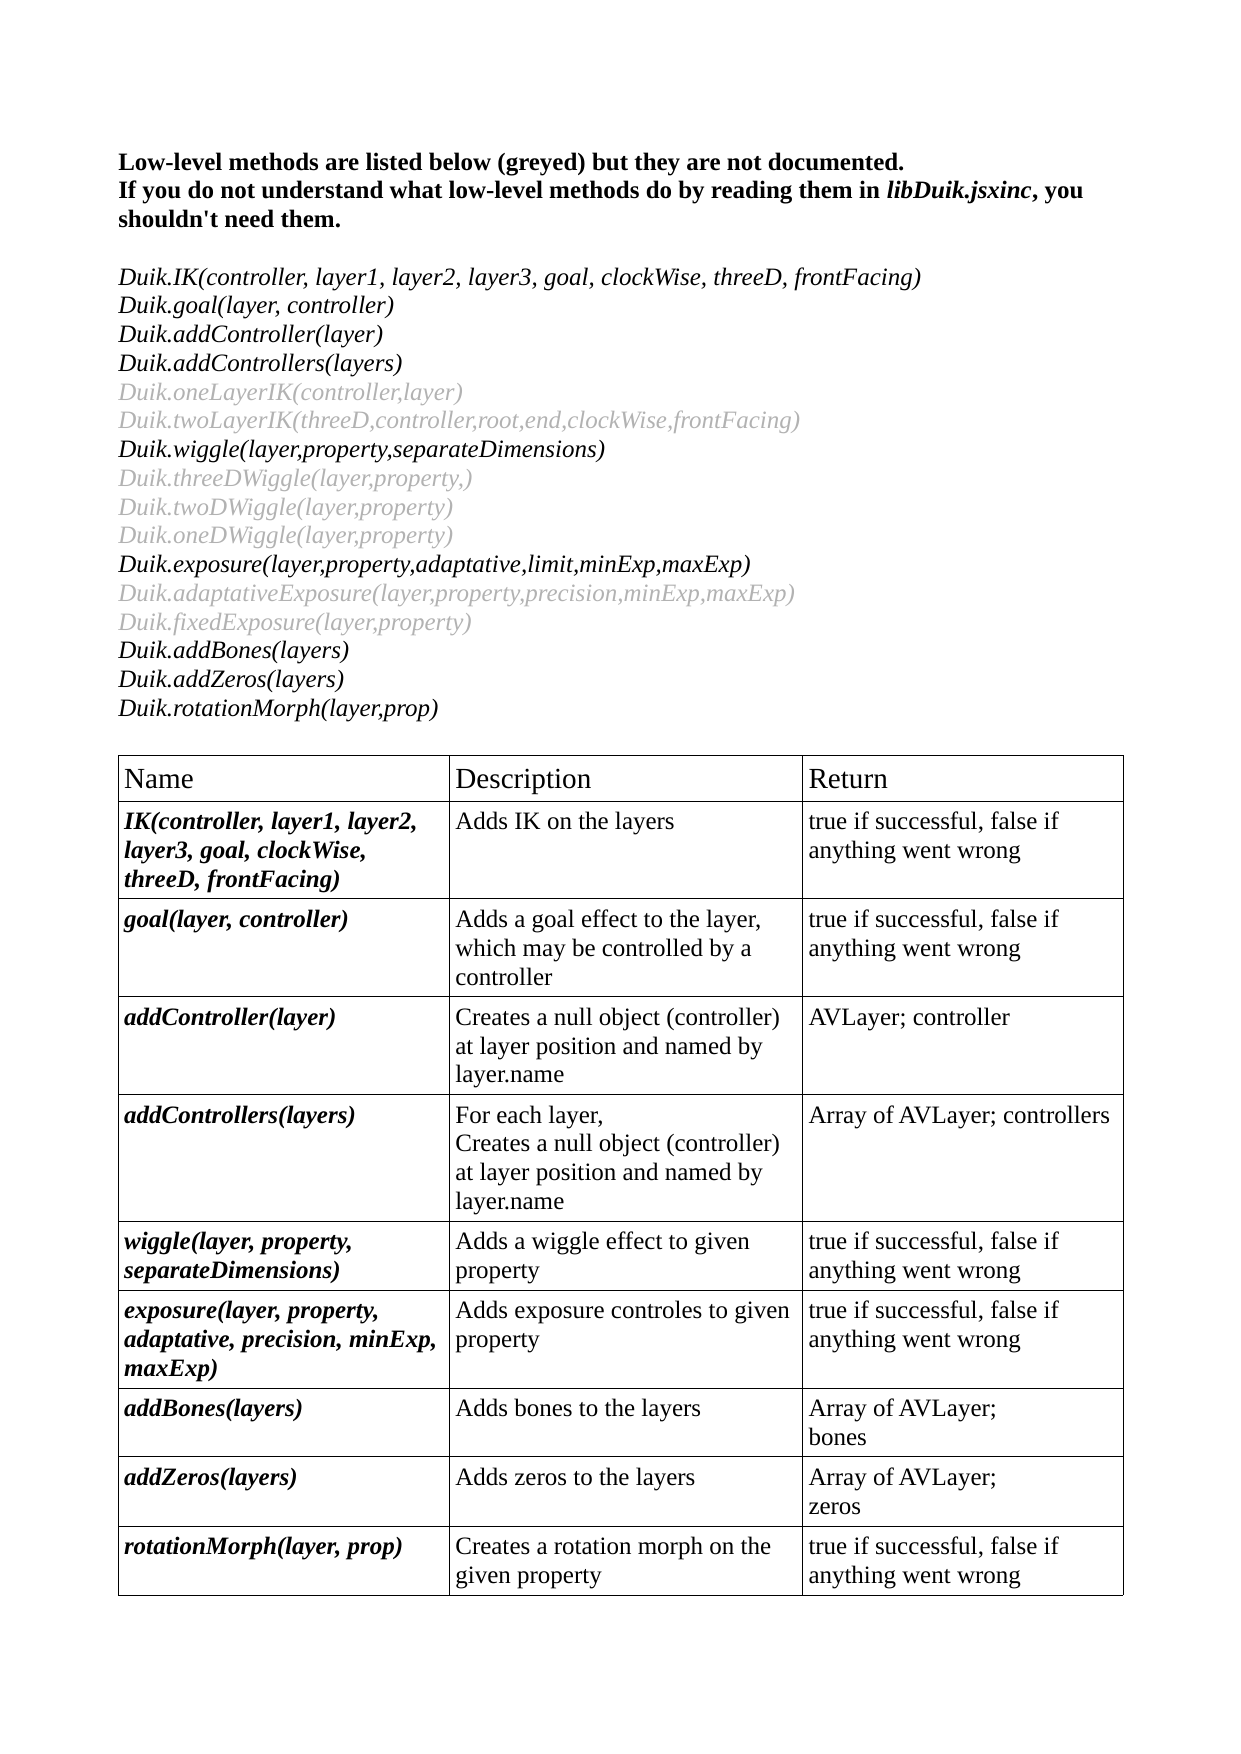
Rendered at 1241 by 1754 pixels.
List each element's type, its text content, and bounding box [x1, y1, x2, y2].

text Duik.threeDWiggle(layer,property,) [118, 463, 1122, 492]
table_cell true if successful, false if anything went wrong [803, 1222, 1123, 1289]
table_cell true if successful, false if anything went wrong [803, 899, 1123, 996]
table_cell rotationMorph(layer, prop) [119, 1527, 449, 1594]
table_cell For each layer, Creates a null object (controller) at layer position and named by layer.name [450, 1095, 802, 1221]
text Low-level methods are listed below (greyed) but they are not documented. [118, 147, 1122, 176]
table_cell Adds a goal effect to the layer, which may be controlled by a controller [450, 899, 802, 996]
text Duik.exposure(layer,property,adaptative,limit,minExp,maxExp) [118, 549, 1122, 578]
text Duik.addZeros(layers) [118, 664, 1122, 693]
table_cell addBones(layers) [119, 1389, 449, 1456]
table_cell goal(layer, controller) [119, 899, 449, 996]
table_header Name [119, 756, 449, 801]
text Duik.twoLayerIK(threeD,controller,root,end,clockWise,frontFacing) [118, 406, 1122, 434]
table_cell Array of AVLayer; bones [803, 1389, 1123, 1456]
table_cell addController(layer) [119, 997, 449, 1094]
table_cell true if successful, false if anything went wrong [803, 802, 1123, 898]
table_cell Array of AVLayer; controllers [803, 1095, 1123, 1221]
text Duik.addBones(layers) [118, 636, 1122, 664]
text Duik.addControllers(layers) [118, 348, 1122, 377]
text Duik.adaptativeExposure(layer,property,precision,minExp,maxExp) [118, 578, 1122, 607]
table_cell addZeros(layers) [119, 1457, 449, 1526]
table_cell exposure(layer, property, adaptative, precision, minExp, maxExp) [119, 1291, 449, 1387]
table_cell AVLayer; controller [803, 997, 1123, 1094]
text Duik.fixedExposure(layer,property) [118, 607, 1122, 636]
text Duik.IK(controller, layer1, layer2, layer3, goal, clockWise, threeD, frontFacing) [118, 262, 1122, 291]
table_cell Adds a wiggle effect to given property [450, 1222, 802, 1289]
table_cell Creates a null object (controller) at layer position and named by layer.name [450, 997, 802, 1094]
table_cell Creates a rotation morph on the given property [450, 1527, 802, 1594]
table_cell true if successful, false if anything went wrong [803, 1527, 1123, 1594]
table_header Return [803, 756, 1123, 801]
text Duik.rotationMorph(layer,prop) [118, 693, 1122, 722]
table_cell Array of AVLayer; zeros [803, 1457, 1123, 1526]
text Duik.oneLayerIK(controller,layer) [118, 377, 1122, 406]
table_cell Adds bones to the layers [450, 1389, 802, 1456]
table_cell Adds zeros to the layers [450, 1457, 802, 1526]
table_cell wiggle(layer, property, separateDimensions) [119, 1222, 449, 1289]
table_cell Adds IK on the layers [450, 802, 802, 898]
table_header Description [450, 756, 802, 801]
text Duik.addController(layer) [118, 319, 1122, 348]
text If you do not understand what low-level methods do by reading them in libDuik.jsxinc, you shouldn't need them. [118, 176, 1122, 233]
text Duik.wiggle(layer,property,separateDimensions) [118, 434, 1122, 463]
table_cell addControllers(layers) [119, 1095, 449, 1221]
text Duik.twoDWiggle(layer,property) [118, 492, 1122, 521]
text Duik.oneDWiggle(layer,property) [118, 521, 1122, 549]
table_cell true if successful, false if anything went wrong [803, 1291, 1123, 1387]
table_cell IK(controller, layer1, layer2, layer3, goal, clockWise, threeD, frontFacing) [119, 802, 449, 898]
table_cell Adds exposure controles to given property [450, 1291, 802, 1387]
text Duik.goal(layer, controller) [118, 291, 1122, 319]
